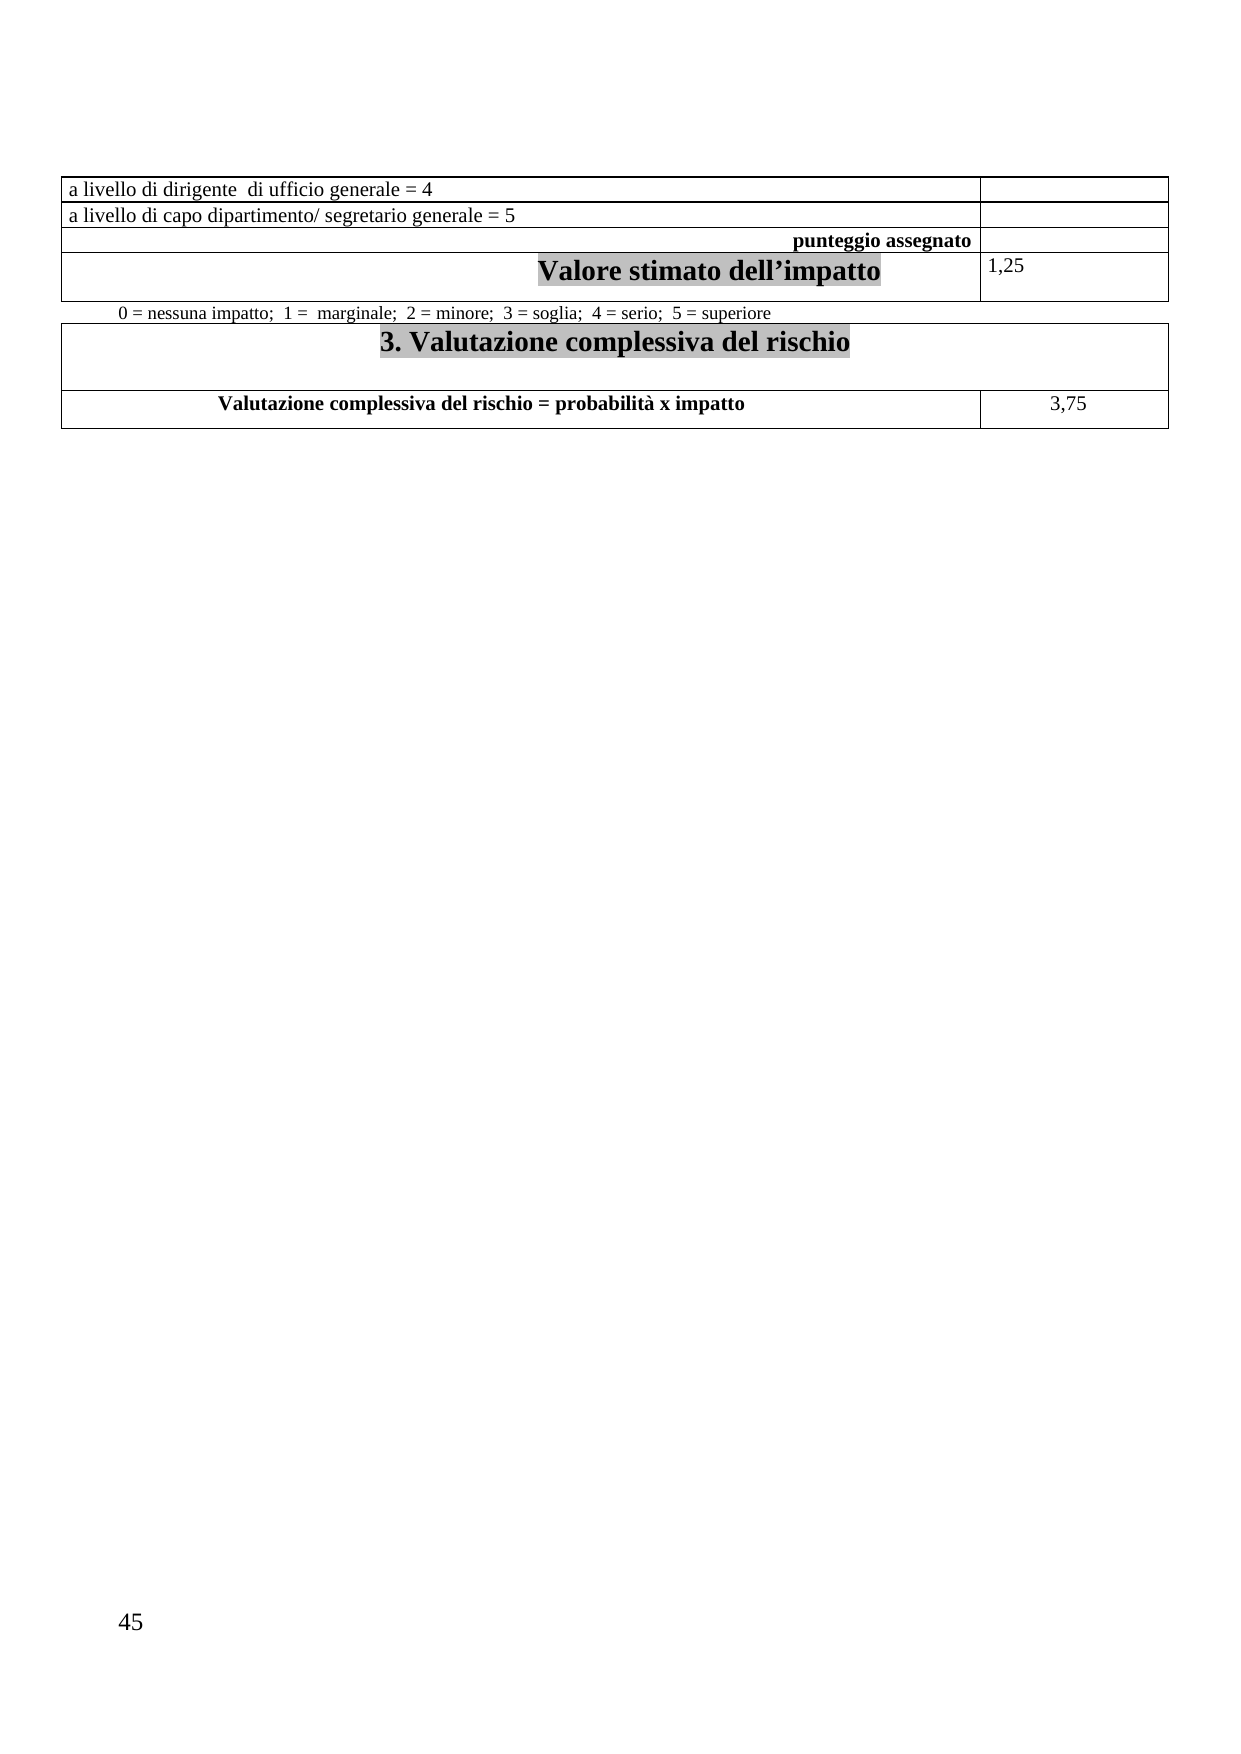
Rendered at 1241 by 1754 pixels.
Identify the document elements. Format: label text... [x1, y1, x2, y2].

table_cell Valore stimato dell’impatto [62, 253, 980, 301]
table_cell a livello di capo dipartimento/ segretario generale = 5 [62, 203, 980, 227]
table_cell [981, 228, 1168, 252]
table_cell 3,75 [981, 391, 1168, 427]
table_cell Valutazione complessiva del rischio = probabilità x impatto [62, 391, 980, 427]
table_cell [981, 178, 1168, 201]
table_header 3. Valutazione complessiva del rischio [62, 324, 1168, 390]
table_cell [981, 203, 1168, 227]
table_cell 1,25 [981, 253, 1168, 301]
text 0 = nessuna impatto; 1 = marginale; 2 = minore; 3 = soglia; 4 = serio; 5 = superiore [118, 302, 1122, 323]
table_cell punteggio assegnato [62, 228, 980, 252]
table_cell a livello di dirigente di ufficio generale = 4 [62, 178, 980, 201]
